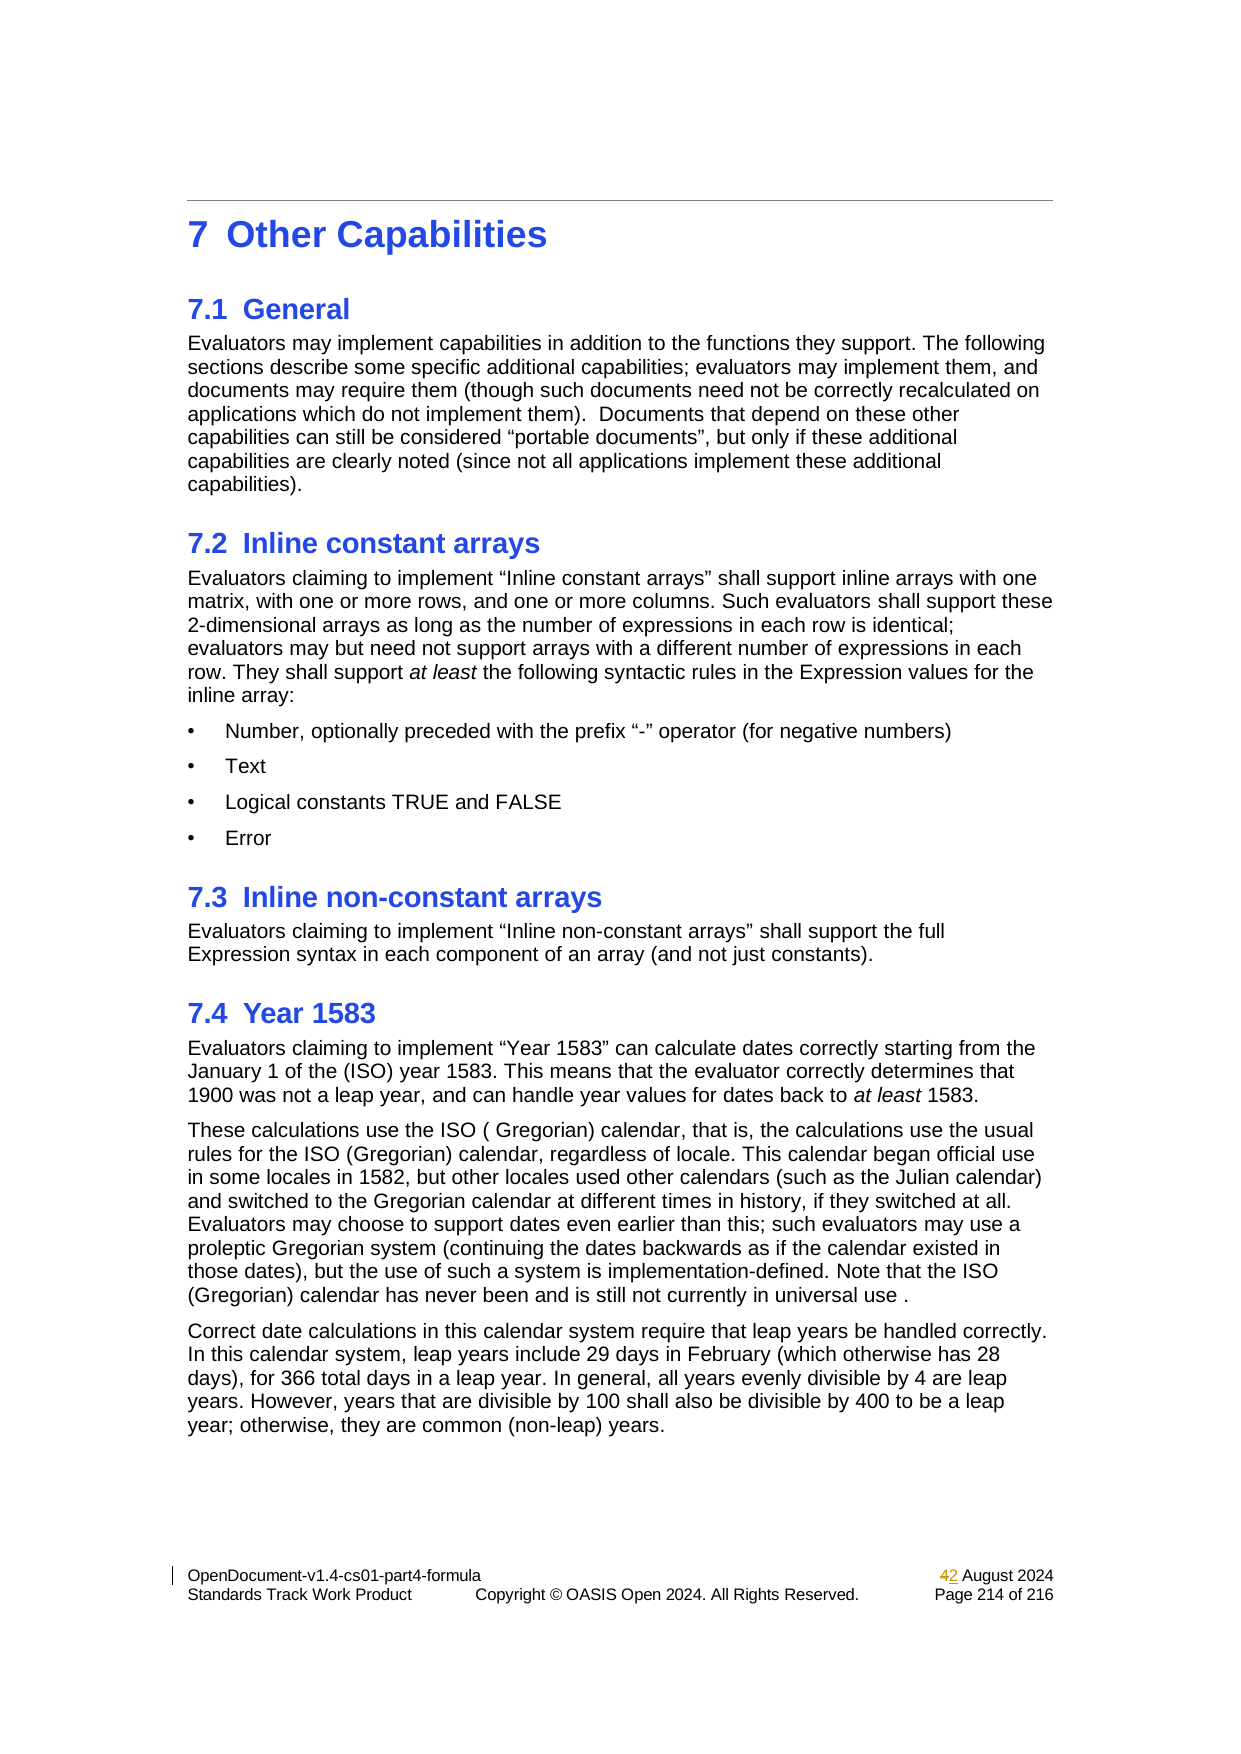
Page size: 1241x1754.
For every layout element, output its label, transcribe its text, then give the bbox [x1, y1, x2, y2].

subtitle Inline non-constant arrays [187, 881, 1053, 913]
text These calculations use the ISO ( Gregorian) calendar, that is, the calculations use the usual rules for the ISO (Gregorian) calendar, regardless of locale. This calendar began official use in some locales in 1582, but other locales used other calendars (such as the Julian calendar) and switched to the Gregorian calendar at different times in history, if they switched at all. Evaluators may choose to support dates even earlier than this; such evaluators may use a proleptic Gregorian system (continuing the dates backwards as if the calendar existed in those dates), but the use of such a system is implementation-defined. Note that the ISO (Gregorian) calendar has never been and is still not currently in universal use . [187, 1119, 1053, 1307]
text Evaluators claiming to implement “Inline non-constant arrays” shall support the full Expression syntax in each component of an array (and not just constants). [187, 919, 1053, 966]
subtitle Inline constant arrays [187, 527, 1053, 560]
text Evaluators may implement capabilities in addition to the functions they support. The following sections describe some specific additional capabilities; evaluators may implement them, and documents may require them (though such documents need not be correctly recalculated on applications which do not implement them). Documents that depend on these other capabilities can still be considered “portable documents”, but only if these additional capabilities are clearly noted (since not all applications implement these additional capabilities). [187, 332, 1053, 496]
subtitle Year 1583 [187, 997, 1053, 1030]
list Text [187, 755, 1053, 778]
list Logical constants TRUE and FALSE [187, 791, 1053, 814]
text Evaluators claiming to implement “Year 1583” can calculate dates correctly starting from the January 1 of the (ISO) year 1583. This means that the evaluator correctly determines that 1900 was not a leap year, and can handle year values for dates back to at least 1583. [187, 1036, 1053, 1107]
subtitle General [187, 293, 1053, 326]
list Error [187, 826, 1053, 850]
text Evaluators claiming to implement “Inline constant arrays” shall support inline arrays with one matrix, with one or more rows, and one or more columns. Such evaluators shall support these 2-dimensional arrays as long as the number of expressions in each row is identical; evaluators may but need not support arrays with a different number of expressions in each row. They shall support at least the following syntactic rules in the Expression values for the inline array: [187, 566, 1053, 707]
list Number, optionally preceded with the prefix “-” operator (for negative numbers) [187, 719, 1053, 743]
subtitle Other Capabilities [187, 201, 1053, 256]
text Correct date calculations in this calendar system require that leap years be handled correctly. In this calendar system, leap years include 29 days in February (which otherwise has 28 days), for 366 total days in a leap year. In general, all years evenly divisible by 4 are leap years. However, years that are divisible by 100 shall also be divisible by 400 to be a leap year; otherwise, they are common (non-leap) years. [187, 1319, 1053, 1437]
